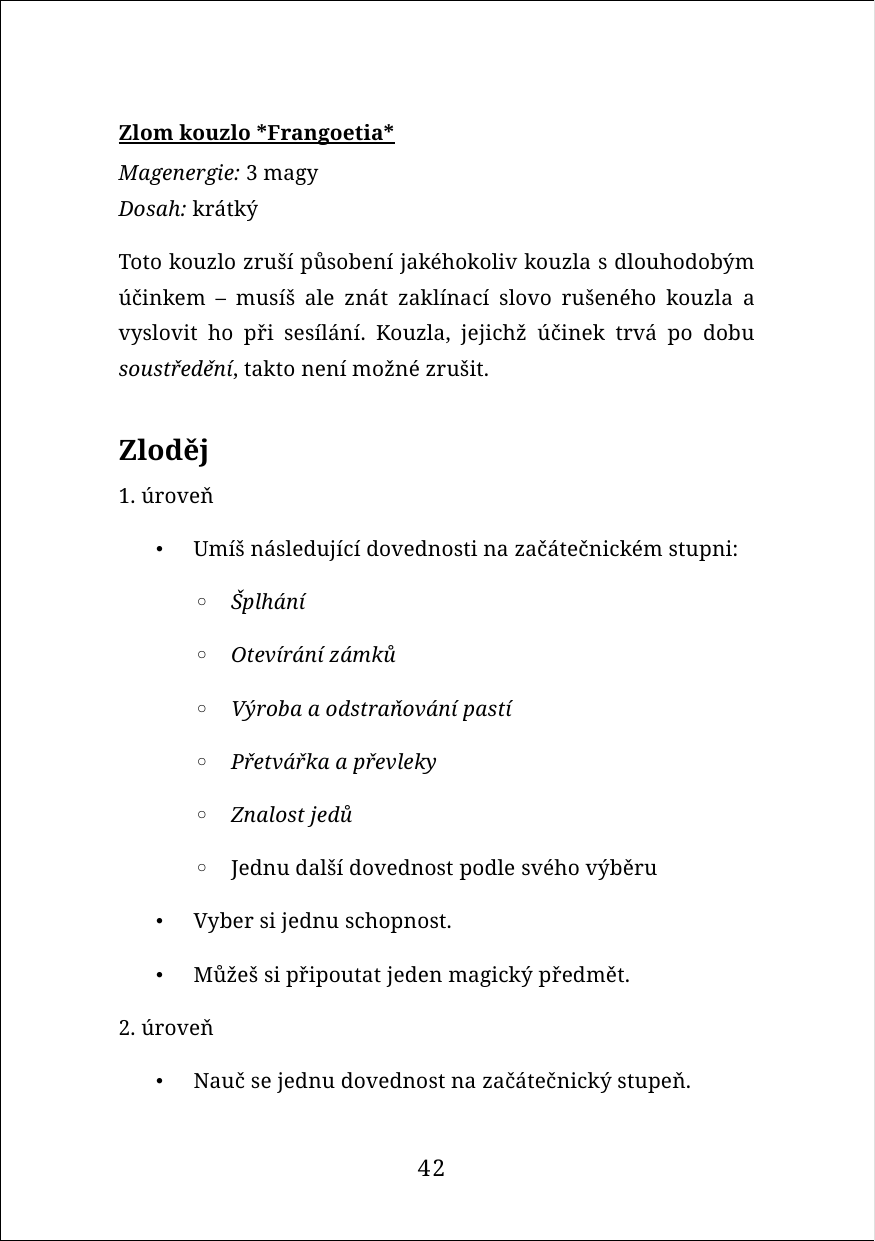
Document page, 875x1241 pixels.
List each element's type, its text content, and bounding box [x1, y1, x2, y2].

list Výroba a odstraňování pastí [193, 694, 756, 722]
list Jednu další dovednost podle svého výběru [193, 853, 756, 882]
list Znalost jedů [193, 800, 756, 828]
text 2. úroveň [118, 1013, 756, 1041]
text Magenergie: 3 magy Dosah: krátký [118, 158, 756, 222]
subtitle Zloděj [118, 431, 756, 469]
list Nauč se jednu dovednost na začátečnický stupeň. [156, 1066, 756, 1095]
list Vyber si jednu schopnost. [156, 907, 756, 935]
list Šplhání [193, 587, 756, 616]
subtitle Zlom kouzlo *Frangoetia* [118, 118, 756, 147]
text 1. úroveň [118, 481, 756, 509]
list Umíš následující dovednosti na začátečnickém stupni: [156, 534, 756, 562]
list Přetvářka a převleky [193, 747, 756, 775]
list Můžeš si připoutat jeden magický předmět. [156, 960, 756, 988]
list Otevírání zámků [193, 640, 756, 669]
text Toto kouzlo zruší působení jakéhokoliv kouzla s dlouhodobým účinkem – musíš ale znát zaklínací slovo rušeného kouzla a vyslovit ho při sesílání. Kouzla, jejichž účinek trvá po dobu soustředění, takto není možné zrušit. [118, 247, 756, 382]
